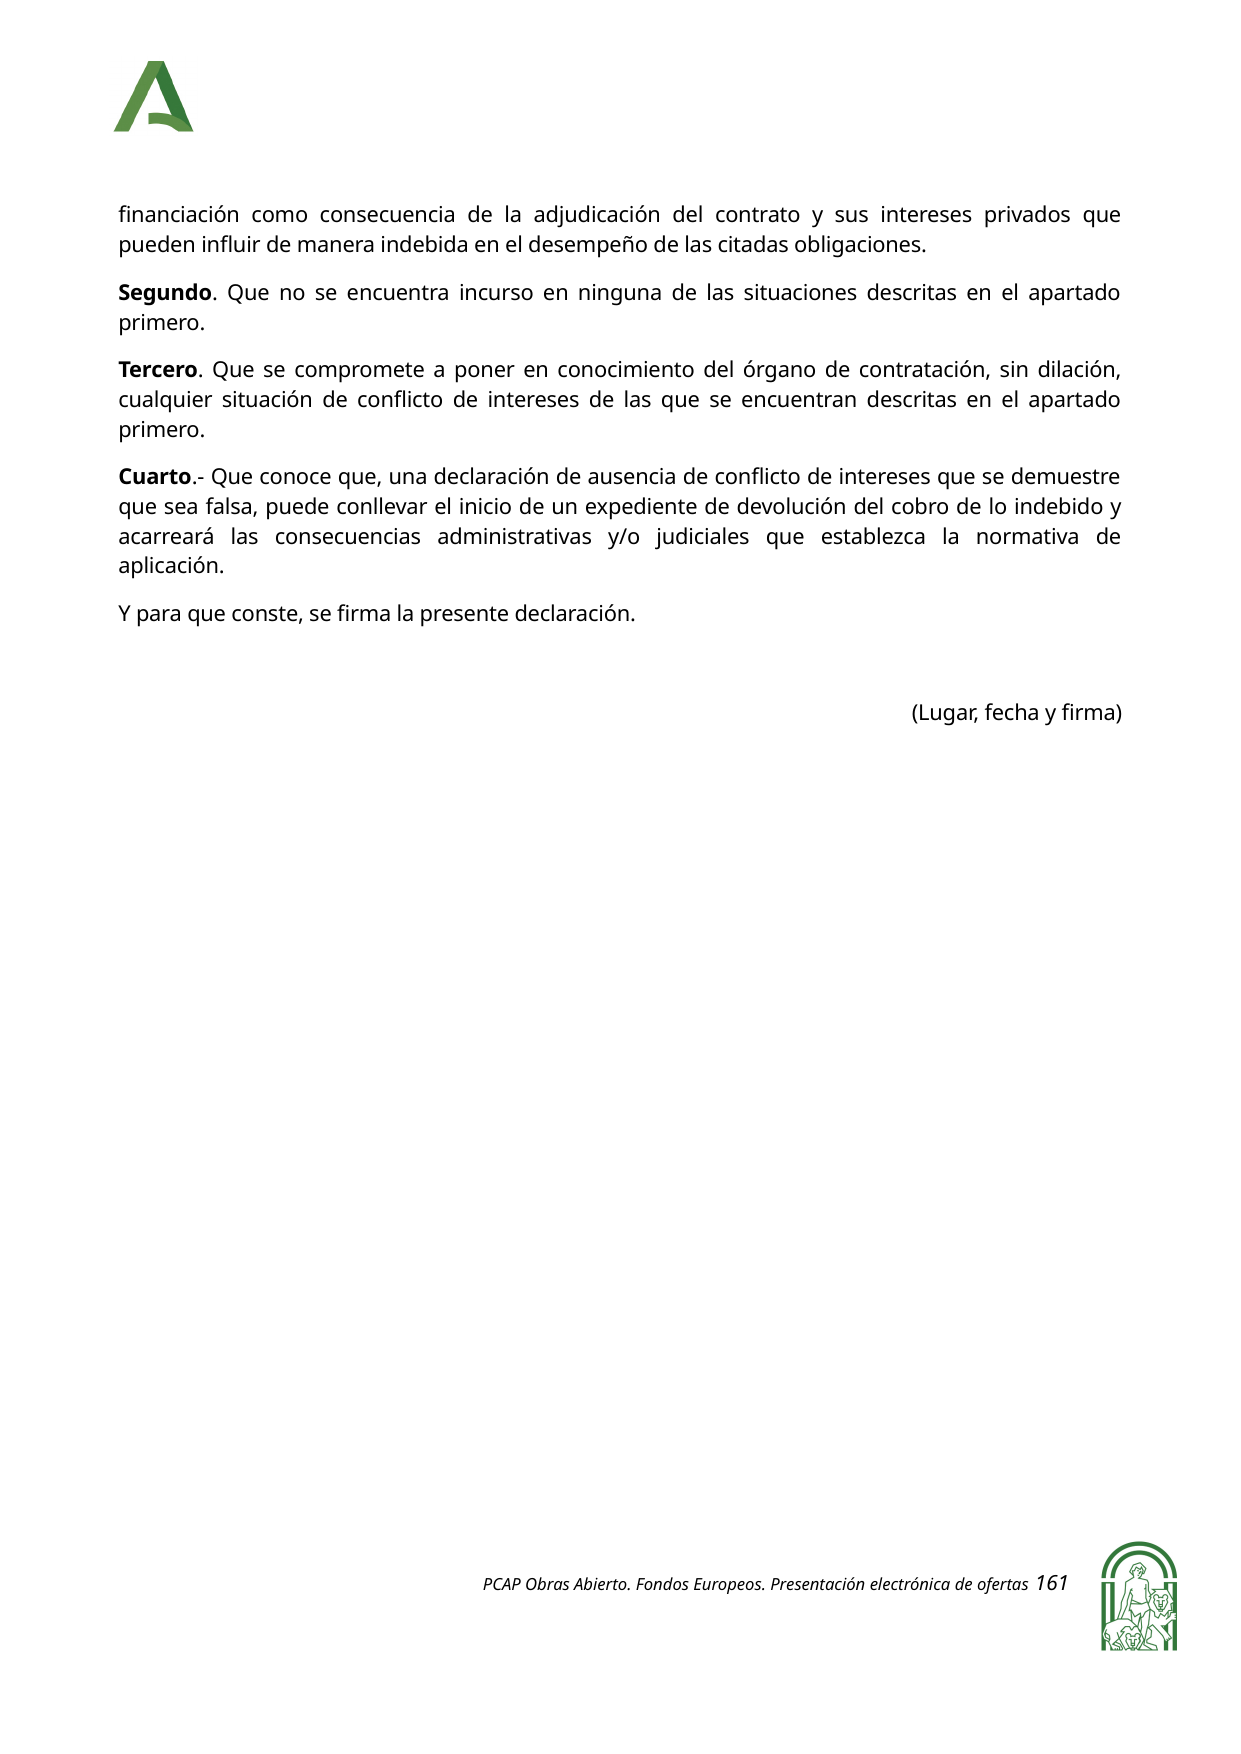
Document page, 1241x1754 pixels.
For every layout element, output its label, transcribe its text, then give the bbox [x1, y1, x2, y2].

text Tercero. Que se compromete a poner en conocimiento del órgano de contratación, sin dilación, cualquier situación de conflicto de intereses de las que se encuentran descritas en el apartado primero. [118, 354, 1122, 443]
text (Lugar, fecha y firma) [118, 697, 1122, 727]
picture [109, 56, 198, 136]
text Cuarto.- Que conoce que, una declaración de ausencia de conflicto de intereses que se demuestre que sea falsa, puede conllevar el inicio de un expediente de devolución del cobro de lo indebido y acarreará las consecuencias administrativas y/o judiciales que establezca la normativa de aplicación. [118, 461, 1122, 580]
picture [1100, 1540, 1178, 1652]
text Y para que conste, se firma la presente declaración. [118, 598, 1122, 628]
text Segundo. Que no se encuentra incurso en ninguna de las situaciones descritas en el apartado primero. [118, 277, 1122, 336]
list financiación como consecuencia de la adjudicación del contrato y sus intereses privados que pueden influir de manera indebida en el desempeño de las citadas obligaciones. [118, 199, 1122, 259]
